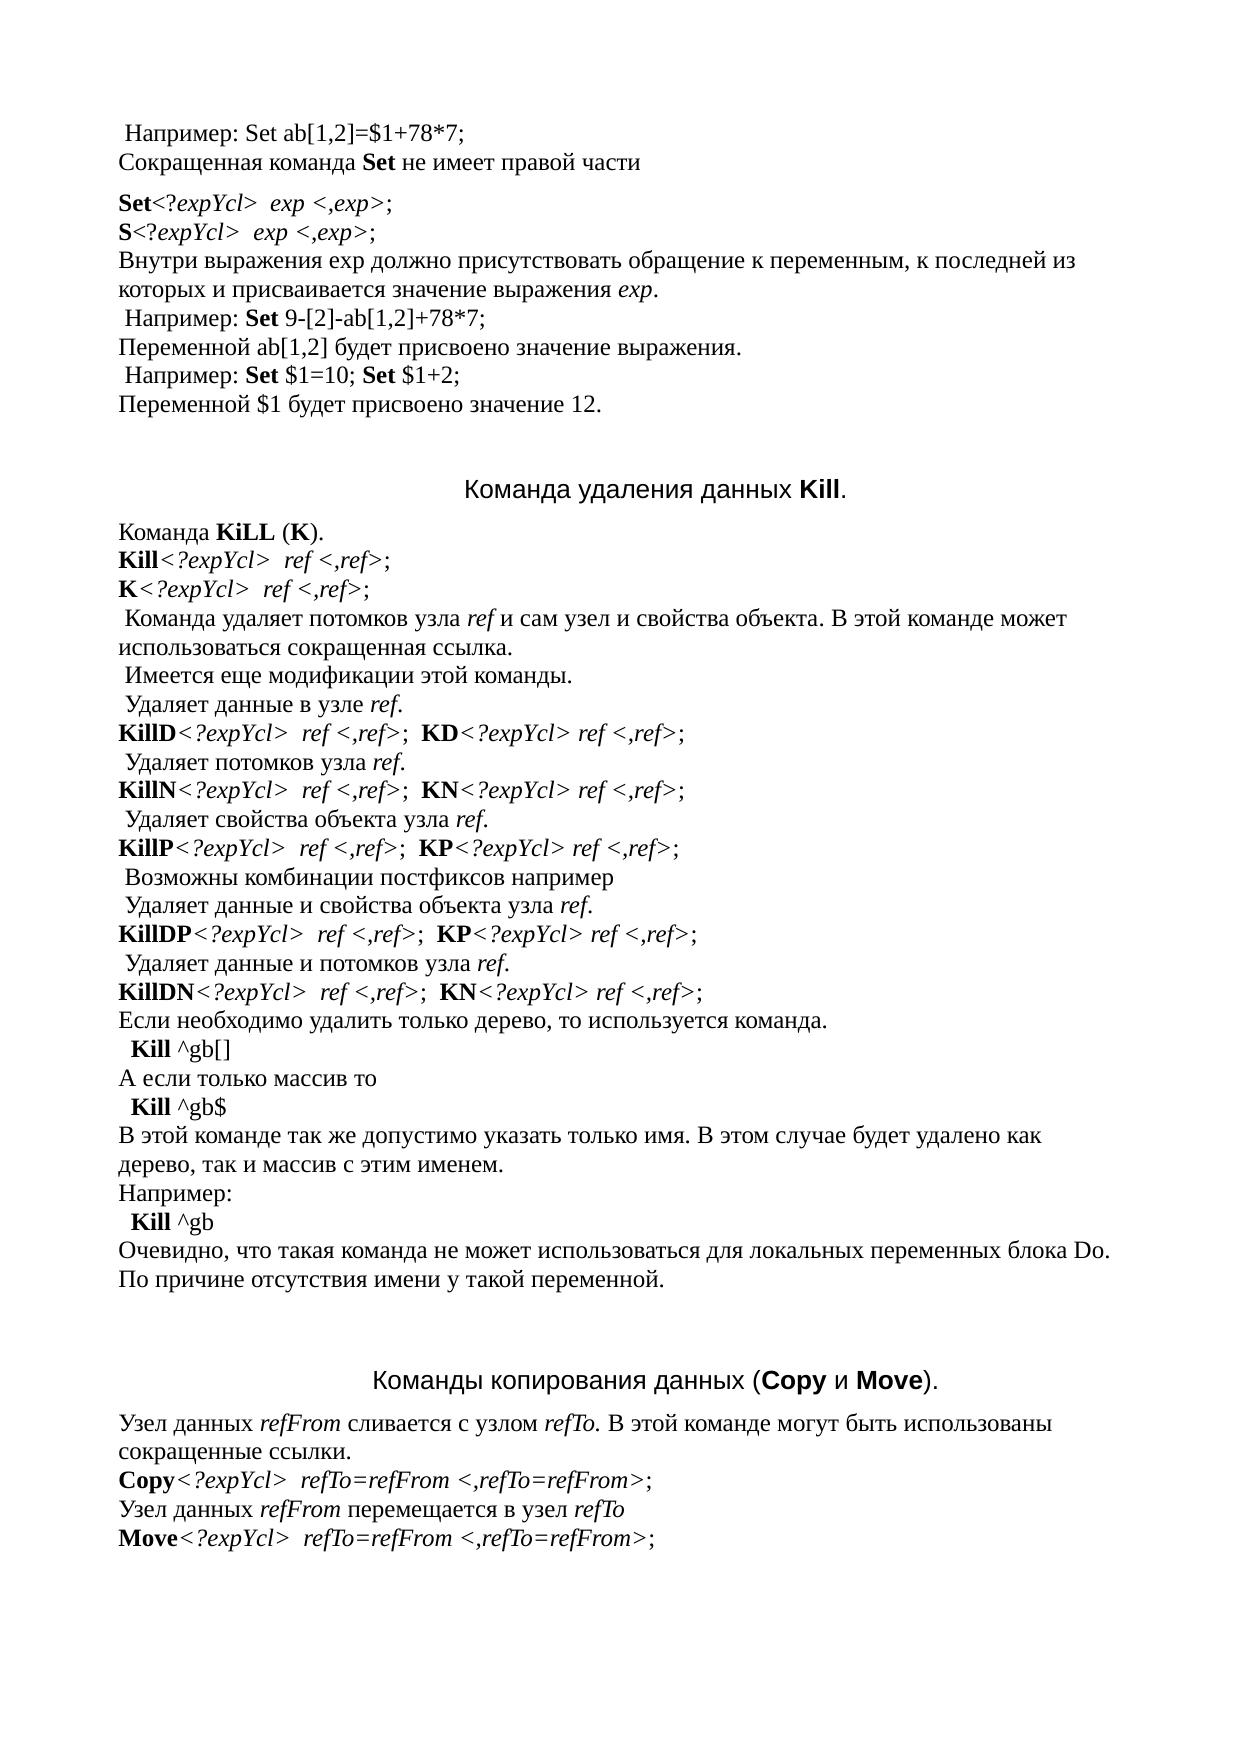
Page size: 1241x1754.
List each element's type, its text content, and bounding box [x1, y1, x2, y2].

text Узел данных refFrom сливается с узлом refTo. В этой команде могут быть использованы сокращенные ссылки. [118, 1408, 1122, 1465]
text KillD<?expYcl> ref <,ref>; KD<?expYcl> ref <,ref>; [118, 718, 1122, 747]
text Set<?expYcl> exp <,exp>; [118, 188, 1122, 217]
subtitle Команда удаления данных Kill. [189, 474, 1122, 504]
text KillDN<?expYcl> ref <,ref>; KN<?expYcl> ref <,ref>; [118, 977, 1122, 1005]
text Возможны комбинации постфиксов например [118, 862, 1122, 890]
text Kill ^gb$ [118, 1092, 1122, 1120]
text Удаляет данные в узле ref. [118, 689, 1122, 718]
text Внутри выражения exp должно присутствовать обращение к переменным, к последней из которых и присваивается значение выражения exp. [118, 246, 1122, 303]
text Например: Set 9-[2]-ab[1,2]+78*7; [118, 303, 1122, 332]
text Переменной ab[1,2] будет присвоено значение выражения. [118, 332, 1122, 361]
text Удаляет свойства объекта узла ref. [118, 804, 1122, 833]
text S<?expYcl> exp <,exp>; [118, 217, 1122, 246]
text K<?expYcl> ref <,ref>; [118, 574, 1122, 603]
text Kill ^gb[] [118, 1034, 1122, 1063]
text Удаляет потомков узла ref. [118, 747, 1122, 775]
text Например: Set ab[1,2]=$1+78*7; [118, 118, 1122, 147]
text Узел данных refFrom перемещается в узел refTo [118, 1494, 1122, 1523]
text Очевидно, что такая команда не может использоваться для локальных переменных блока Do. По причине отсутствия имени у такой переменной. [118, 1235, 1122, 1293]
text Например: Set $1=10; Set $1+2; [118, 361, 1122, 389]
text Команда KiLL (K). [118, 517, 1122, 545]
text А если только массив то [118, 1063, 1122, 1092]
text Copy<?expYcl> refTo=refFrom <,refTo=refFrom>; [118, 1465, 1122, 1494]
text В этой команде так же допустимо указать только имя. В этом случае будет удалено как дерево, так и массив с этим именем. [118, 1120, 1122, 1178]
text KillN<?expYcl> ref <,ref>; KN<?expYcl> ref <,ref>; [118, 775, 1122, 804]
text Kill<?expYcl> ref <,ref>; [118, 545, 1122, 574]
text KillDP<?expYcl> ref <,ref>; KP<?expYcl> ref <,ref>; [118, 919, 1122, 948]
text Например: [118, 1178, 1122, 1207]
text Kill ^gb [118, 1207, 1122, 1235]
text Удаляет данные и потомков узла ref. [118, 948, 1122, 977]
subtitle Команды копирования данных (Copy и Move). [189, 1365, 1122, 1395]
text KillP<?expYcl> ref <,ref>; KP<?expYcl> ref <,ref>; [118, 833, 1122, 862]
text Move<?expYcl> refTo=refFrom <,refTo=refFrom>; [118, 1523, 1122, 1551]
text Имеется еще модификации этой команды. [118, 660, 1122, 689]
text Удаляет данные и свойства объекта узла ref. [118, 890, 1122, 919]
text Сокращенная команда Set не имеет правой части [118, 147, 1122, 176]
text Команда удаляет потомков узла ref и сам узел и свойства объекта. В этой команде может использоваться сокращенная ссылка. [118, 603, 1122, 660]
text Переменной $1 будет присвоено значение 12. [118, 389, 1122, 418]
